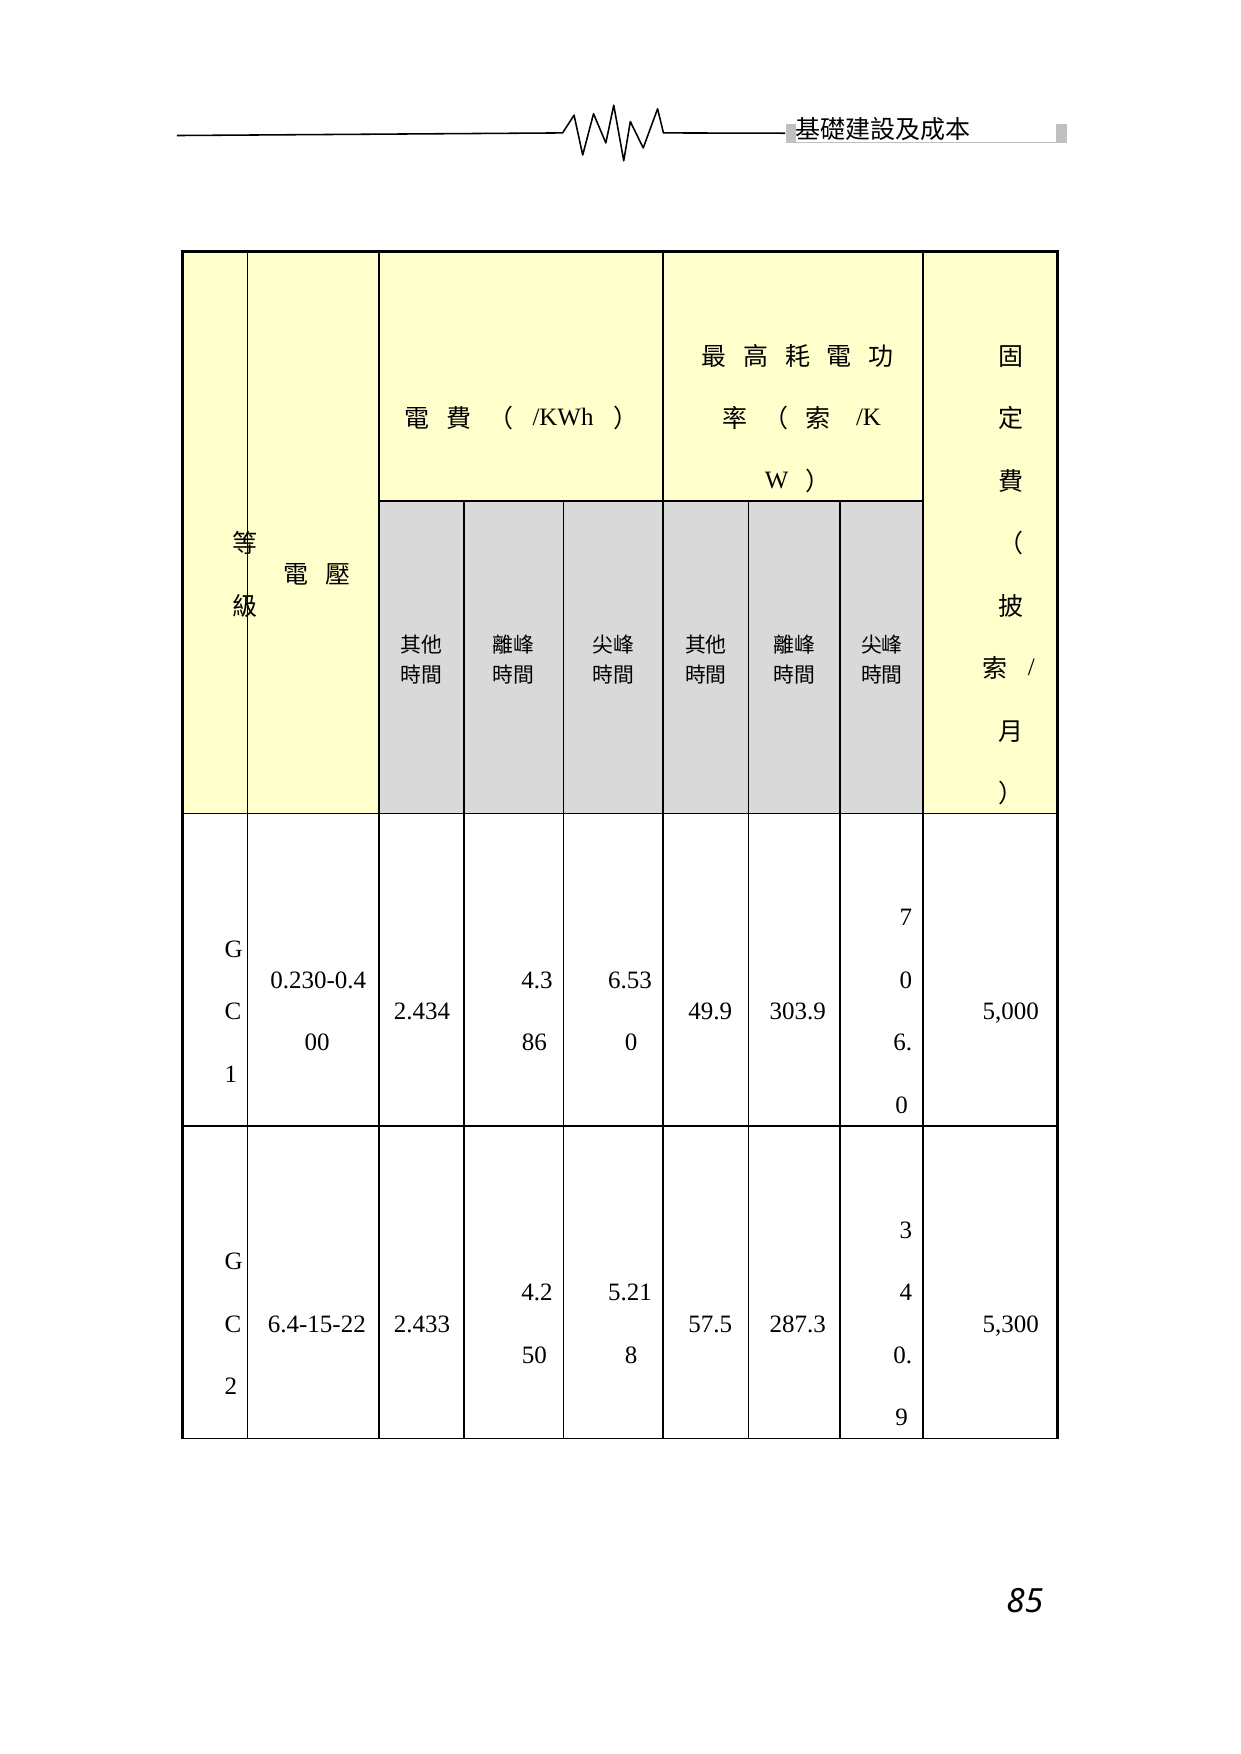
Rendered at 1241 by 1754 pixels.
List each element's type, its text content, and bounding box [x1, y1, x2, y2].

table_cell GC1 [184, 814, 247, 1125]
table_cell 離峰 時間 [465, 502, 563, 813]
table_cell 6.530 [564, 814, 662, 1125]
table_cell 其他 時間 [664, 502, 748, 813]
table_cell 303.9 [749, 814, 839, 1125]
table_cell 尖峰 時間 [564, 502, 662, 813]
table_header 電壓 [248, 253, 378, 813]
table_cell 2.433 [380, 1127, 463, 1438]
table_cell 尖峰 時間 [841, 502, 922, 813]
table_header 最高耗電功率（索/KW） [664, 253, 922, 500]
table_cell 其他 時間 [380, 502, 463, 813]
table_cell 4.386 [465, 814, 563, 1125]
table_cell 49.9 [664, 814, 748, 1125]
table_cell 340.9 [841, 1127, 922, 1438]
table_cell 5,000 [924, 814, 1056, 1125]
table_header 等級 [184, 253, 247, 813]
table_cell 6.4-15-22 [248, 1127, 378, 1438]
table_cell 0.230-0.400 [248, 814, 378, 1125]
table_cell 706.0 [841, 814, 922, 1125]
table_cell 5,300 [924, 1127, 1056, 1438]
table_cell 離峰 時間 [749, 502, 839, 813]
table_cell GC2 [184, 1127, 247, 1438]
table_cell 4.250 [465, 1127, 563, 1438]
table_header 固定費 （披索/月） [924, 253, 1056, 813]
table_cell 5.218 [564, 1127, 662, 1438]
table_header 電費（/KWh） [380, 253, 662, 500]
table_cell 2.434 [380, 814, 463, 1125]
table_cell 57.5 [664, 1127, 748, 1438]
table_cell 287.3 [749, 1127, 839, 1438]
